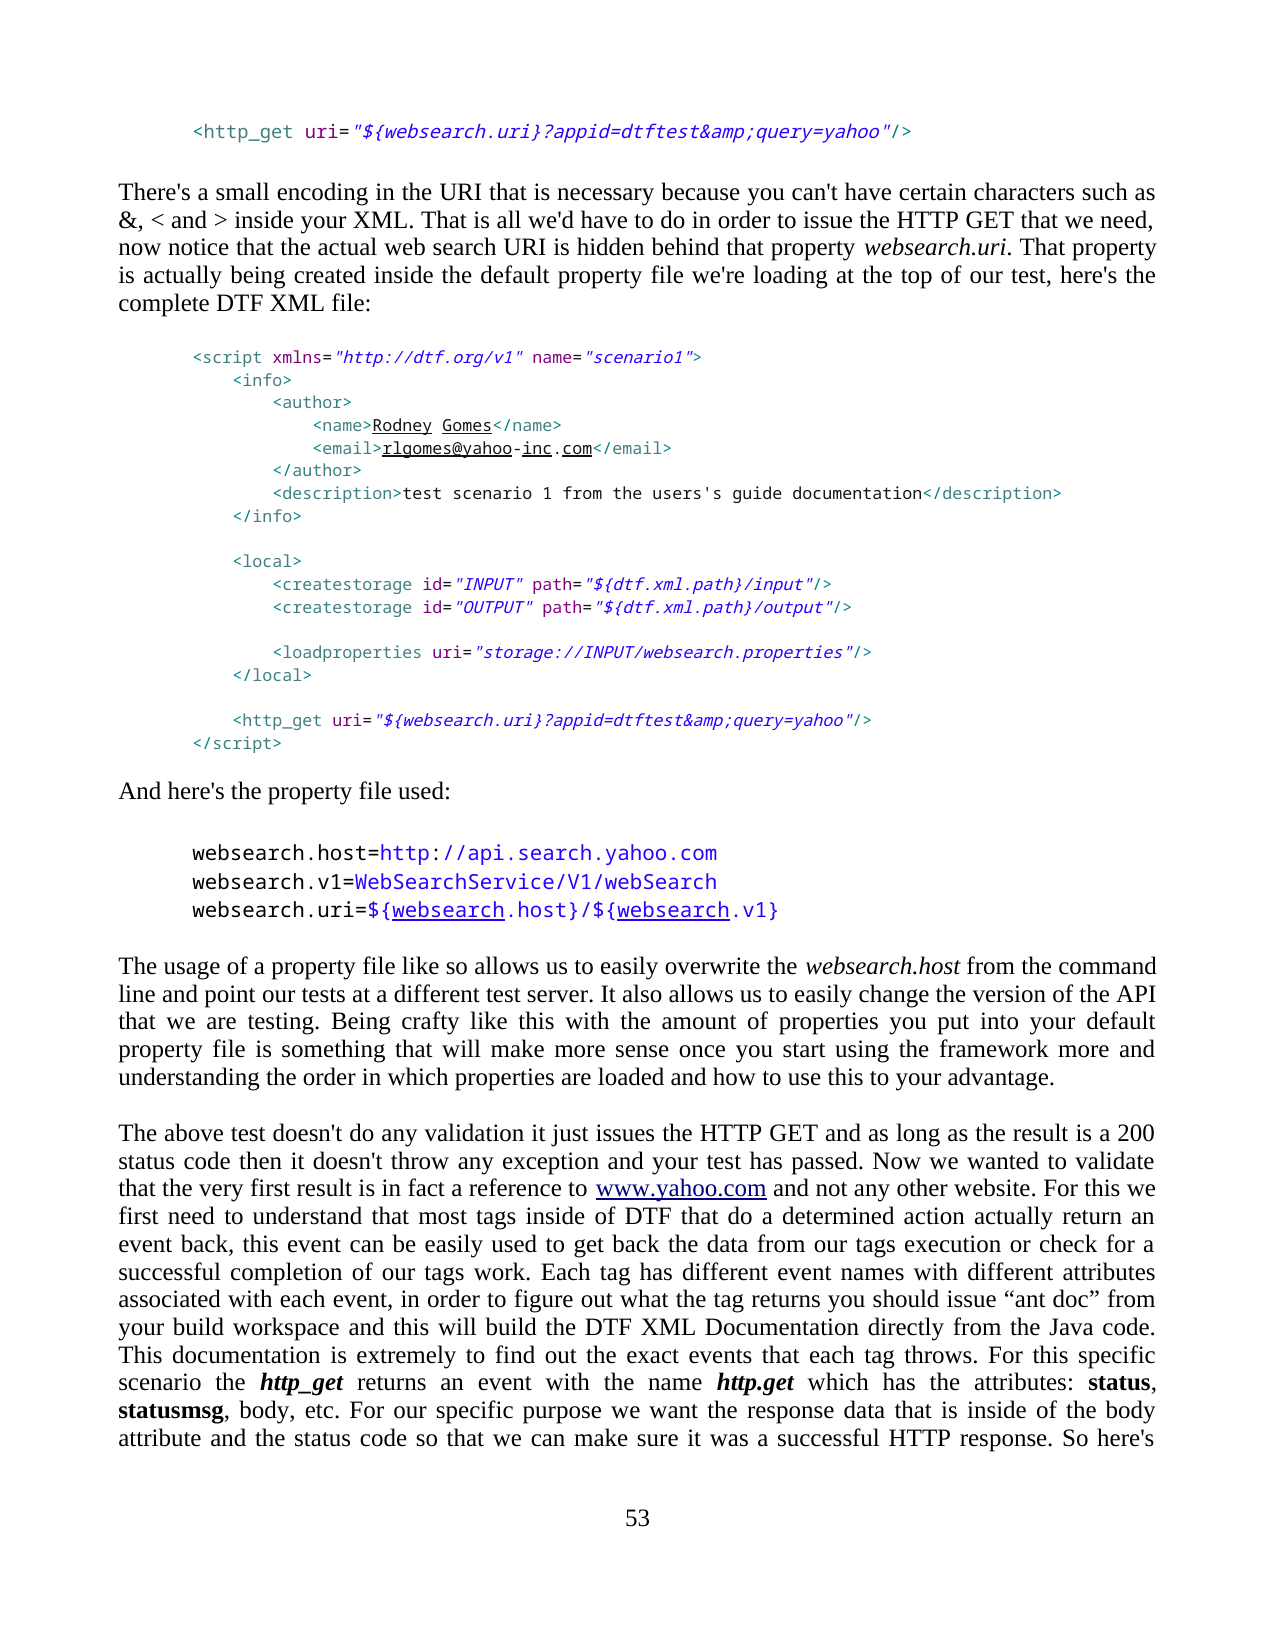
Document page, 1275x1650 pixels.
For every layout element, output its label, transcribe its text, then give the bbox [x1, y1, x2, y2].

text <createstorage id="INPUT" path="${dtf.xml.path}/input"/> [192, 572, 1157, 595]
text And here's the property file used: [118, 777, 1157, 804]
text <info> [192, 368, 1157, 391]
text websearch.v1=WebSearchService/V1/webSearch [192, 867, 1157, 895]
text <email>rlgomes@yahoo-inc.com</email> [192, 436, 1157, 459]
text <http_get uri="${websearch.uri}?appid=dtftest&amp;query=yahoo"/> [192, 118, 1157, 144]
text <name>Rodney Gomes</name> [192, 413, 1157, 436]
text <loadproperties uri="storage://INPUT/websearch.properties"/> [192, 641, 1157, 663]
text <http_get uri="${websearch.uri}?appid=dtftest&amp;query=yahoo"/> [192, 709, 1157, 731]
text websearch.host=http://api.search.yahoo.com [192, 838, 1157, 867]
text <createstorage id="OUTPUT" path="${dtf.xml.path}/output"/> [192, 595, 1157, 618]
text <description>test scenario 1 from the users's guide documentation</description> [192, 482, 1157, 504]
text <script xmlns="http://dtf.org/v1" name="scenario1"> [192, 345, 1157, 368]
text </info> [192, 504, 1157, 527]
text <local> [192, 550, 1157, 572]
text websearch.uri=${websearch.host}/${websearch.v1} [192, 895, 1157, 924]
text The above test doesn't do any validation it just issues the HTTP GET and as long as the result is a 200 status code then it doesn't throw any exception and your test has passed. Now we wanted to validate that the very first result is in fact a reference to www.yahoo.com and not any other website. For this we first need to understand that most tags inside of DTF that do a determined action actually return an event back, this event can be easily used to get back the data from our tags execution or check for a successful completion of our tags work. Each tag has different event names with different attributes associated with each event, in order to figure out what the tag returns you should issue “ant doc” from your build workspace and this will build the DTF XML Documentation directly from the Java code. This documentation is extremely to find out the exact events that each tag throws. For this specific scenario the http_get returns an event with the name http.get which has the attributes: status, statusmsg, body, etc. For our specific purpose we want the response data that is inside of the body attribute and the status code so that we can make sure it was a successful HTTP response. So here's [118, 1119, 1157, 1452]
text </author> [192, 459, 1157, 482]
text The usage of a property file like so allows us to easily overwrite the websearch.host from the command line and point our tests at a different test server. It also allows us to easily change the version of the API that we are testing. Being crafty like this with the amount of properties you put into your default property file is something that will make more sense once you start using the framework more and understanding the order in which properties are loaded and how to use this to your advantage. [118, 952, 1157, 1091]
text There's a small encoding in the URI that is necessary because you can't have certain characters such as &, < and > inside your XML. That is all we'd have to do in order to issue the HTTP GET that we need, now notice that the actual web search URI is hidden behind that property websearch.uri. That property is actually being created inside the default property file we're loading at the top of our test, here's the complete DTF XML file: [118, 178, 1157, 317]
text </script> [192, 731, 1157, 754]
text <author> [192, 391, 1157, 413]
text </local> [192, 663, 1157, 686]
